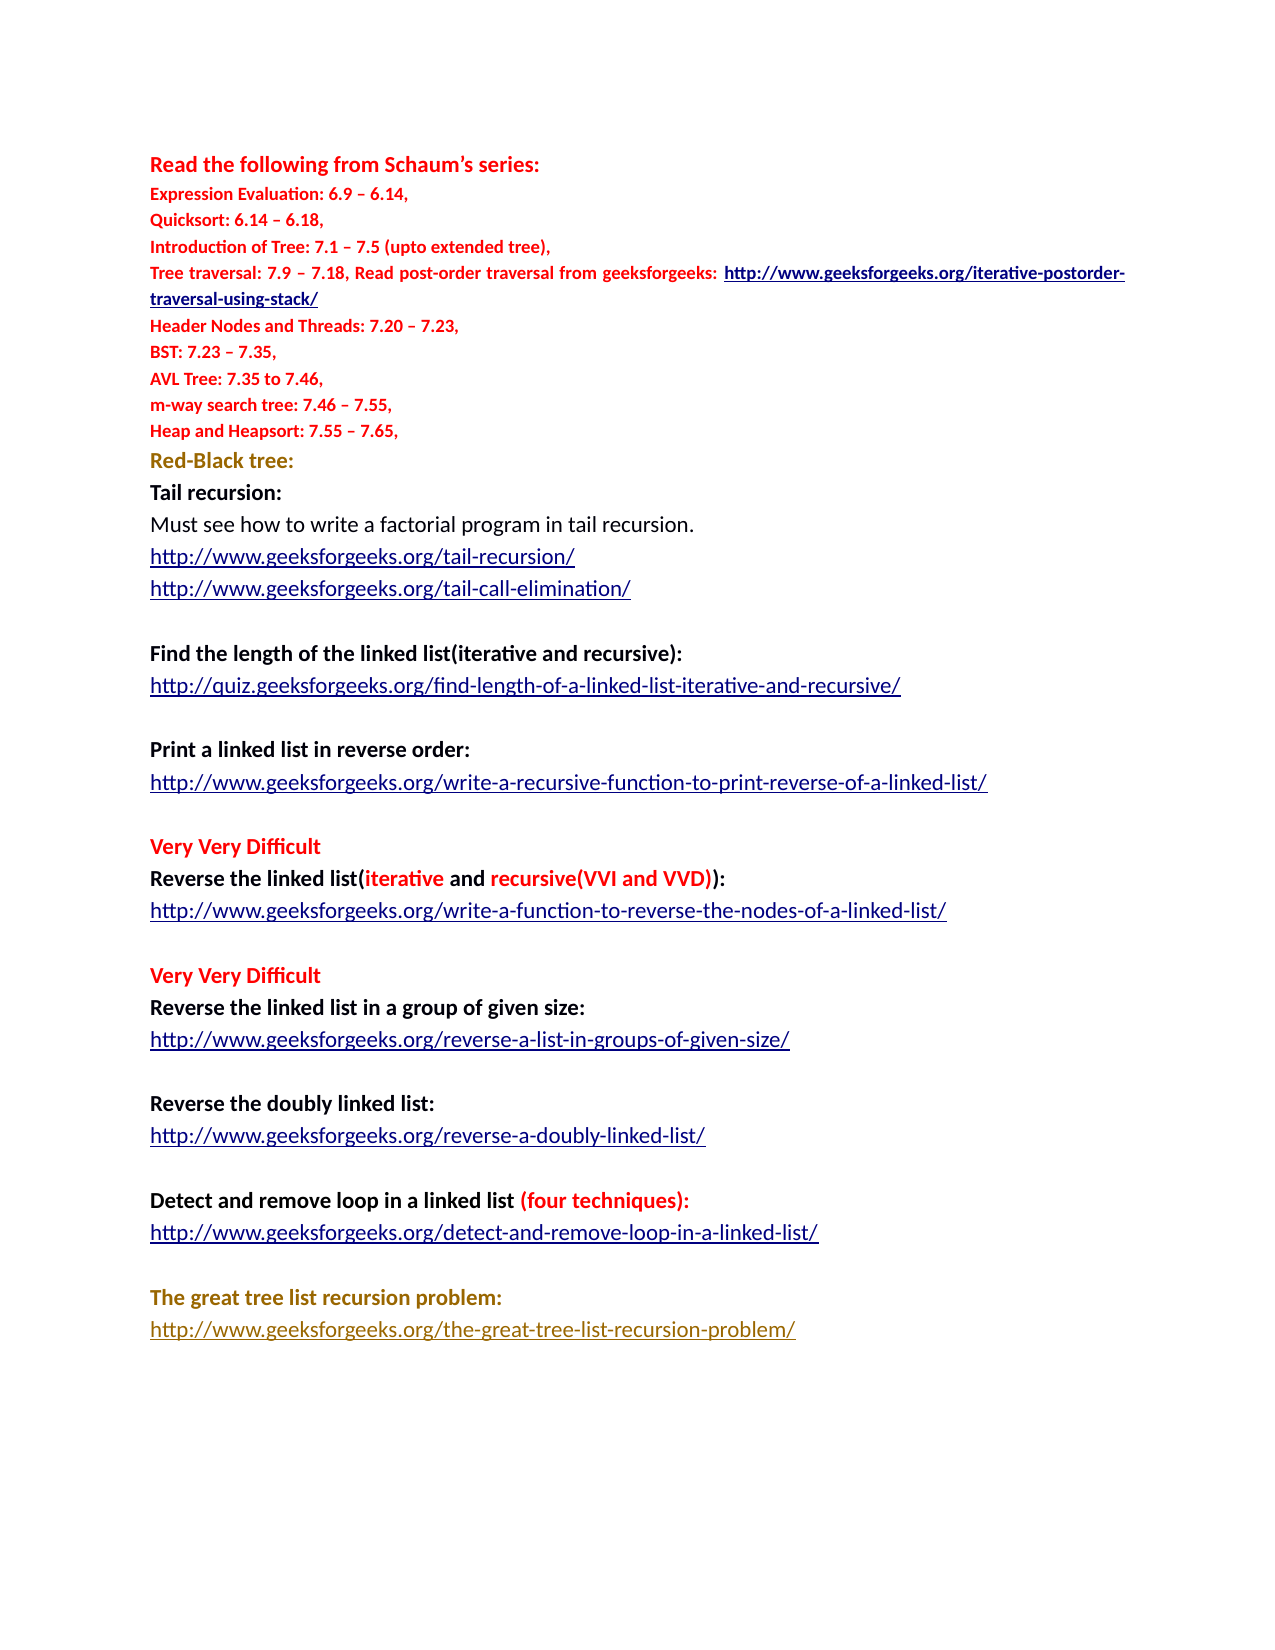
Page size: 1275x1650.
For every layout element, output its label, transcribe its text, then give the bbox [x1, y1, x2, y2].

list http://quiz.geeksforgeeks.org/find-length-of-a-linked-list-iterative-and-recursive/ [150, 671, 1125, 699]
list http://www.geeksforgeeks.org/detect-and-remove-loop-in-a-linked-list/ [150, 1218, 1125, 1246]
list The great tree list recursion problem: [150, 1283, 1125, 1311]
list Tree traversal: 7.9 – 7.18, Read post-order traversal from geeksforgeeks: http://www.geeksforgeeks.org/iterative-postorder-traversal-using-stack/ [150, 261, 1125, 311]
list Header Nodes and Threads: 7.20 – 7.23, [150, 314, 1125, 337]
list Detect and remove loop in a linked list (four techniques): [150, 1186, 1125, 1214]
list m-way search tree: 7.46 – 7.55, [150, 393, 1125, 416]
list Must see how to write a factorial program in tail recursion. [150, 510, 1125, 538]
list http://www.geeksforgeeks.org/reverse-a-doubly-linked-list/ [150, 1122, 1125, 1150]
list Introduction of Tree: 7.1 – 7.5 (upto extended tree), [150, 235, 1125, 258]
list http://www.geeksforgeeks.org/tail-call-elimination/ [150, 574, 1125, 602]
list Very Very Difficult [150, 961, 1125, 989]
list AVL Tree: 7.35 to 7.46, [150, 367, 1125, 389]
list Very Very Difficult [150, 832, 1125, 860]
list Reverse the linked list(iterative and recursive(VVI and VVD)): [150, 864, 1125, 892]
list http://www.geeksforgeeks.org/write-a-function-to-reverse-the-nodes-of-a-linked-list/ [150, 896, 1125, 924]
list Reverse the doubly linked list: [150, 1089, 1125, 1117]
list Heap and Heapsort: 7.55 – 7.65, [150, 419, 1125, 442]
list http://www.geeksforgeeks.org/tail-recursion/ [150, 542, 1125, 570]
list http://www.geeksforgeeks.org/write-a-recursive-function-to-print-reverse-of-a-linked-list/ [150, 768, 1125, 796]
list Print a linked list in reverse order: [150, 735, 1125, 763]
list Expression Evaluation: 6.9 – 6.14, [150, 182, 1125, 205]
list Quicksort: 6.14 – 6.18, [150, 208, 1125, 231]
list http://www.geeksforgeeks.org/reverse-a-list-in-groups-of-given-size/ [150, 1025, 1125, 1053]
list Reverse the linked list in a group of given size: [150, 993, 1125, 1021]
list Tail recursion: [150, 478, 1125, 506]
list http://www.geeksforgeeks.org/the-great-tree-list-recursion-problem/ [150, 1315, 1125, 1343]
list Red-Black tree: [150, 446, 1125, 474]
list BST: 7.23 – 7.35, [150, 340, 1125, 363]
list Find the length of the linked list(iterative and recursive): [150, 639, 1125, 667]
list Read the following from Schaum’s series: [150, 150, 1125, 178]
